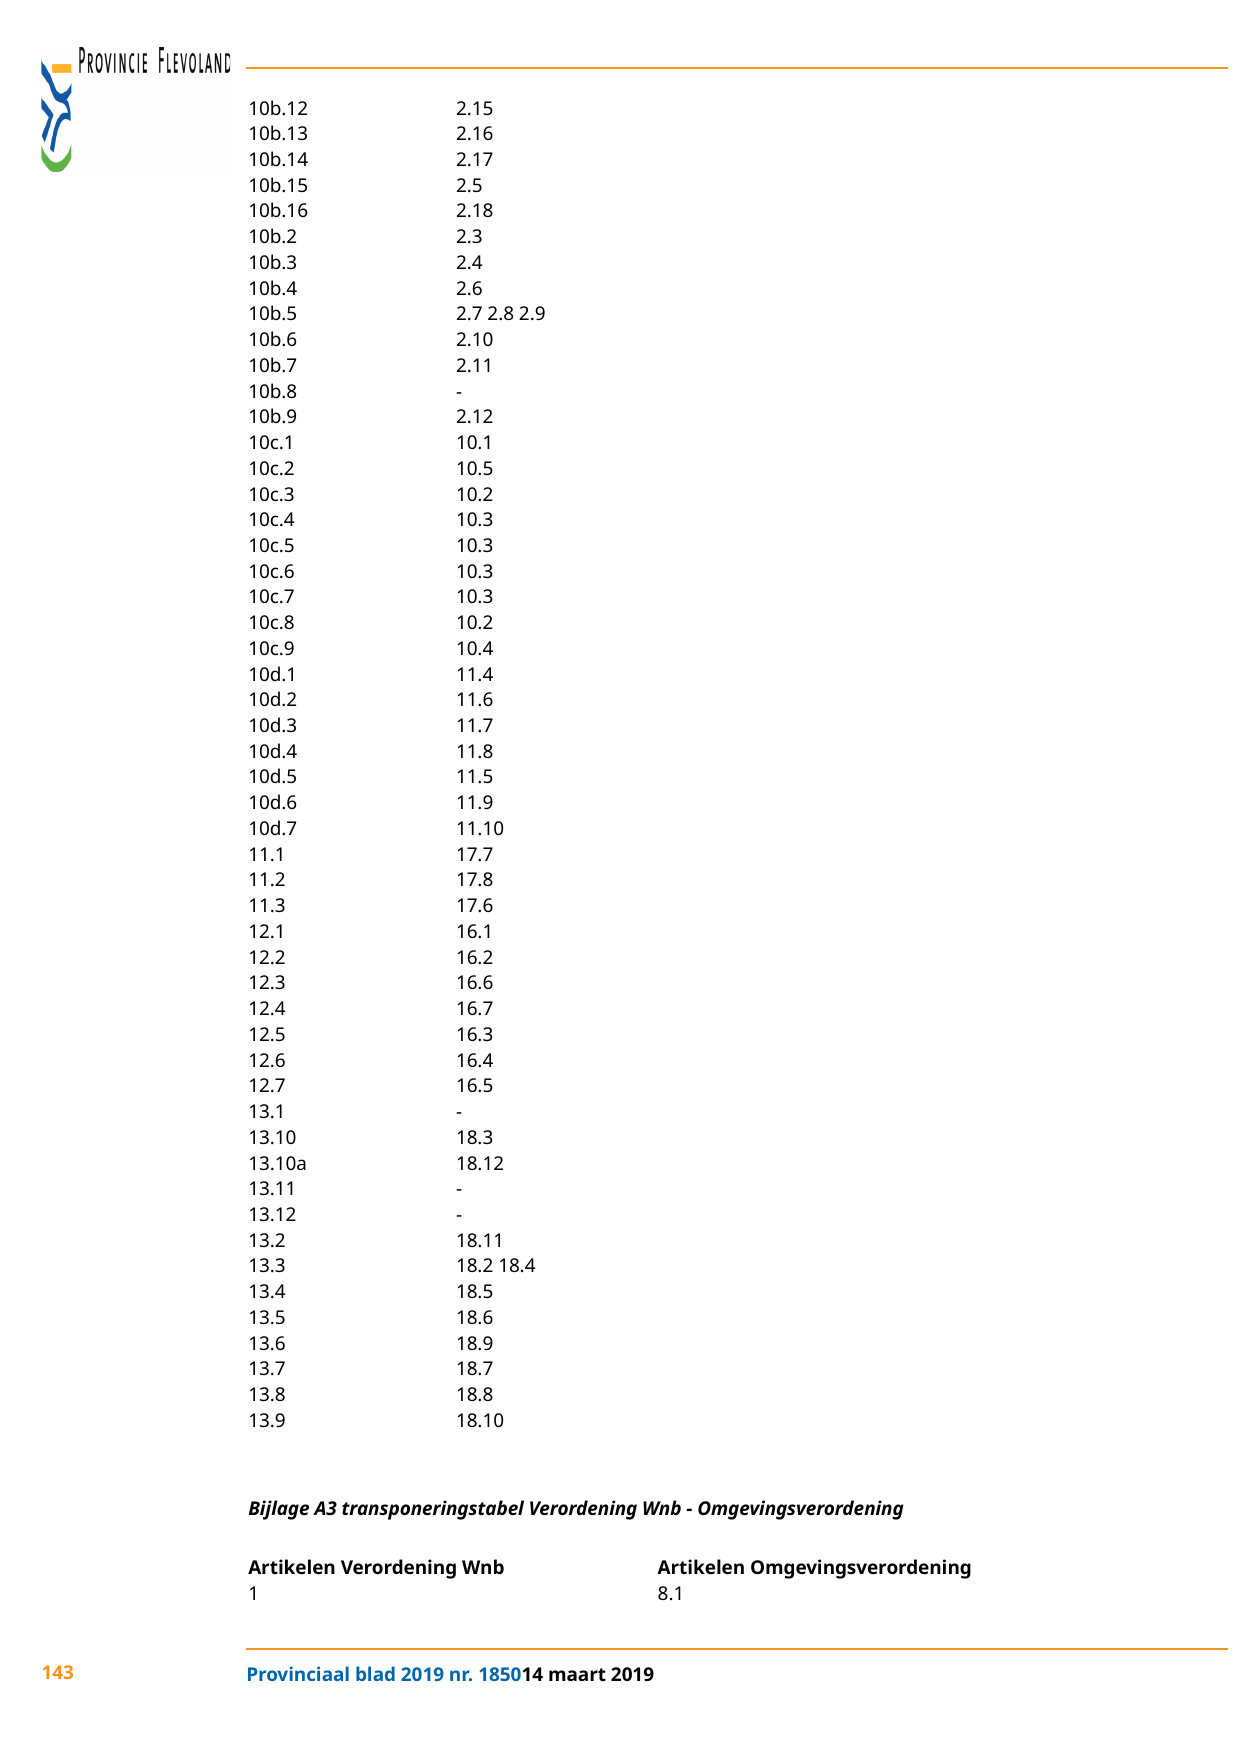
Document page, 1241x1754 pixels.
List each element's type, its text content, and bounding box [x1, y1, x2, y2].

table_cell 10c.8 [248, 609, 456, 635]
table_cell 10.3 [456, 584, 1152, 609]
table_cell 16.5 [456, 1073, 1152, 1098]
table_cell 12.7 [248, 1073, 456, 1098]
table_cell 16.6 [456, 970, 1152, 995]
table_cell 10d.1 [248, 661, 456, 687]
table_cell 18.9 [456, 1330, 1152, 1356]
table_cell 12.5 [248, 1021, 456, 1047]
table_cell 16.4 [456, 1047, 1152, 1072]
table_cell 10.3 [456, 506, 1152, 532]
table_cell 13.1 [248, 1098, 456, 1124]
table_cell 10b.12 [248, 95, 456, 121]
table_cell 13.10a [248, 1150, 456, 1175]
table_cell 10c.6 [248, 558, 456, 584]
table_cell 16.2 [456, 944, 1152, 969]
table_cell 10c.3 [248, 481, 456, 506]
table_cell - [456, 1201, 1152, 1227]
table_cell 13.7 [248, 1356, 456, 1381]
table_cell 2.10 [456, 326, 1152, 352]
table_cell 18.10 [456, 1407, 1152, 1433]
table_cell 10b.16 [248, 198, 456, 223]
table_cell 10.1 [456, 429, 1152, 455]
table_cell 10c.2 [248, 455, 456, 481]
table_cell 16.7 [456, 995, 1152, 1021]
table_cell 1 [248, 1580, 657, 1606]
table_cell 2.15 [456, 95, 1152, 121]
table_cell 13.5 [248, 1304, 456, 1330]
table_cell 10c.9 [248, 635, 456, 661]
table_cell - [456, 1175, 1152, 1201]
table_cell 13.9 [248, 1407, 456, 1433]
table_cell 10b.14 [248, 146, 456, 172]
table_cell 10b.2 [248, 224, 456, 249]
table_cell 13.3 [248, 1253, 456, 1278]
table_cell 2.11 [456, 352, 1152, 378]
table_cell 10d.7 [248, 815, 456, 841]
table_cell 8.1 [658, 1580, 1152, 1606]
table_cell 18.2 18.4 [456, 1253, 1152, 1278]
picture [41, 47, 231, 172]
table_cell 10b.7 [248, 352, 456, 378]
table_cell 11.6 [456, 687, 1152, 712]
table_cell 13.11 [248, 1175, 456, 1201]
table_cell 17.6 [456, 893, 1152, 918]
table_cell 11.9 [456, 790, 1152, 815]
table_cell 10d.6 [248, 790, 456, 815]
table_cell 2.6 [456, 275, 1152, 301]
table_cell - [456, 378, 1152, 403]
table_cell 16.3 [456, 1021, 1152, 1047]
table_cell 11.1 [248, 841, 456, 867]
table_cell 10.4 [456, 635, 1152, 661]
table_cell 10b.5 [248, 301, 456, 326]
table_cell 12.3 [248, 970, 456, 995]
text Bijlage A3 transponeringstabel Verordening Wnb - Omgevingsverordening [248, 1495, 1152, 1521]
table_cell 11.7 [456, 712, 1152, 738]
table_cell 16.1 [456, 918, 1152, 944]
table_cell 18.7 [456, 1356, 1152, 1381]
table_cell 18.5 [456, 1278, 1152, 1304]
table_cell 10.3 [456, 558, 1152, 584]
table_cell 10b.15 [248, 172, 456, 198]
table_cell 11.2 [248, 867, 456, 892]
table_cell 11.5 [456, 764, 1152, 789]
table_cell 10d.2 [248, 687, 456, 712]
table_cell 18.6 [456, 1304, 1152, 1330]
table_cell 10.3 [456, 532, 1152, 558]
table_cell 10c.4 [248, 506, 456, 532]
table_header Artikelen Omgevingsverordening [658, 1554, 1152, 1580]
table_cell 11.3 [248, 893, 456, 918]
table_cell 10b.4 [248, 275, 456, 301]
table_cell 10b.9 [248, 404, 456, 429]
table_cell 10d.3 [248, 712, 456, 738]
table_cell 13.10 [248, 1124, 456, 1150]
table_cell 2.17 [456, 146, 1152, 172]
table_cell 18.11 [456, 1227, 1152, 1253]
table_cell 10c.1 [248, 429, 456, 455]
table_cell 12.6 [248, 1047, 456, 1072]
table_cell 10b.13 [248, 121, 456, 146]
table_cell 2.3 [456, 224, 1152, 249]
table_cell 17.7 [456, 841, 1152, 867]
table_cell 18.8 [456, 1381, 1152, 1407]
table_cell 2.12 [456, 404, 1152, 429]
table_cell 11.10 [456, 815, 1152, 841]
table_cell 2.5 [456, 172, 1152, 198]
table_cell 10c.5 [248, 532, 456, 558]
table_cell 10d.5 [248, 764, 456, 789]
table_cell 10.5 [456, 455, 1152, 481]
table_cell 12.2 [248, 944, 456, 969]
table_cell 18.3 [456, 1124, 1152, 1150]
table_cell 2.4 [456, 249, 1152, 275]
table_cell 13.6 [248, 1330, 456, 1356]
table_cell 17.8 [456, 867, 1152, 892]
table_cell - [456, 1098, 1152, 1124]
table_cell 2.16 [456, 121, 1152, 146]
table_cell 11.4 [456, 661, 1152, 687]
table_cell 2.18 [456, 198, 1152, 223]
table_cell 10.2 [456, 609, 1152, 635]
table_cell 13.4 [248, 1278, 456, 1304]
table_cell 10c.7 [248, 584, 456, 609]
table_cell 18.12 [456, 1150, 1152, 1175]
table_cell 10b.3 [248, 249, 456, 275]
table_cell 2.7 2.8 2.9 [456, 301, 1152, 326]
table_cell 10b.6 [248, 326, 456, 352]
table_cell 12.1 [248, 918, 456, 944]
table_cell 13.8 [248, 1381, 456, 1407]
table_cell 13.12 [248, 1201, 456, 1227]
table_cell 10b.8 [248, 378, 456, 403]
table_cell 12.4 [248, 995, 456, 1021]
table_cell 13.2 [248, 1227, 456, 1253]
table_cell 11.8 [456, 738, 1152, 764]
table_cell 10d.4 [248, 738, 456, 764]
table_header Artikelen Verordening Wnb [248, 1554, 657, 1580]
table_cell 10.2 [456, 481, 1152, 506]
